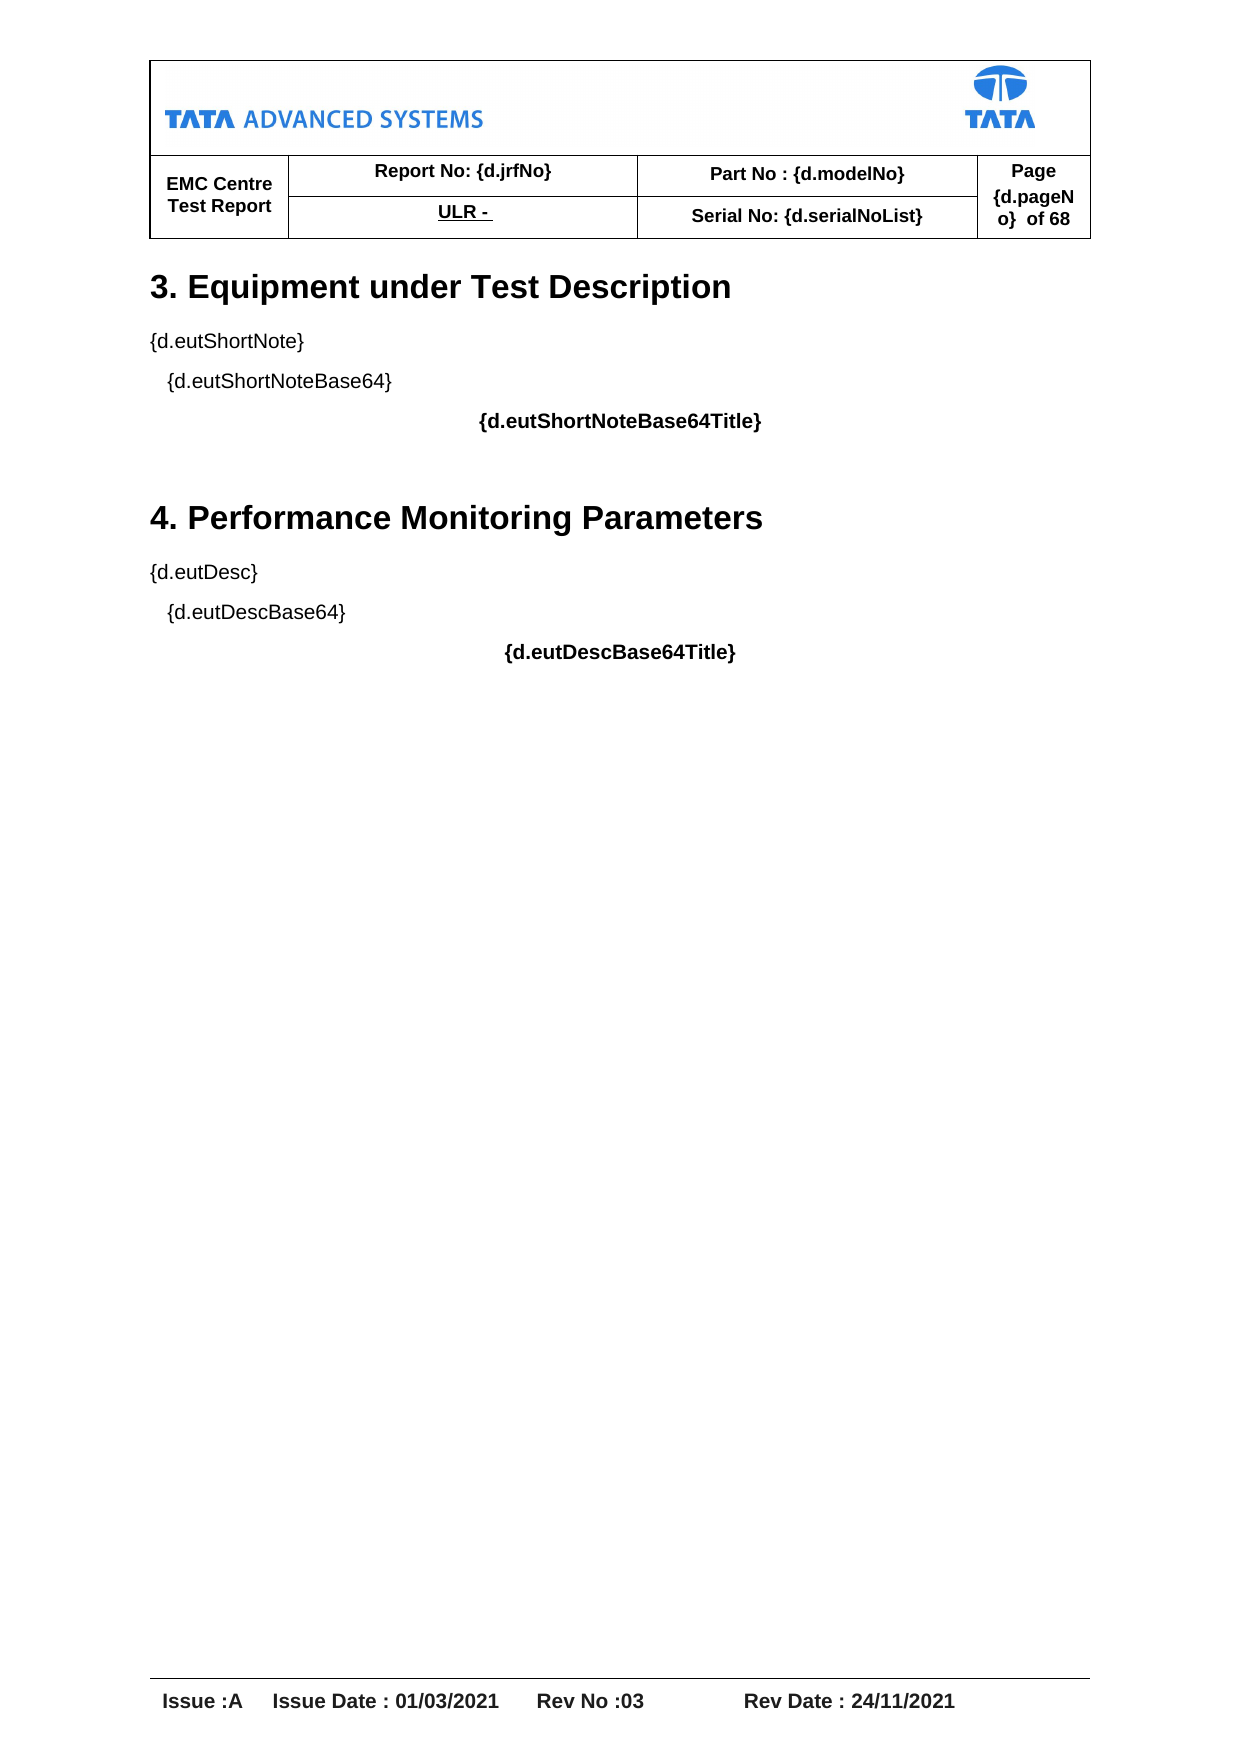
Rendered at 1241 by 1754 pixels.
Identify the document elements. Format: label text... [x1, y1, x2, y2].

subtitle Performance Monitoring Parameters [150, 498, 1090, 536]
text {d.eutDescBase64Title} [150, 640, 1090, 664]
text {d.eutDescBase64} [150, 600, 1090, 624]
text {d.eutShortNote} [150, 329, 1090, 353]
picture [165, 65, 1035, 147]
text {d.eutDesc} [150, 559, 1090, 583]
text {d.eutShortNoteBase64} [150, 369, 1090, 393]
text {d.eutShortNoteBase64Title} [150, 409, 1090, 433]
subtitle Equipment under Test Description [150, 267, 1090, 305]
